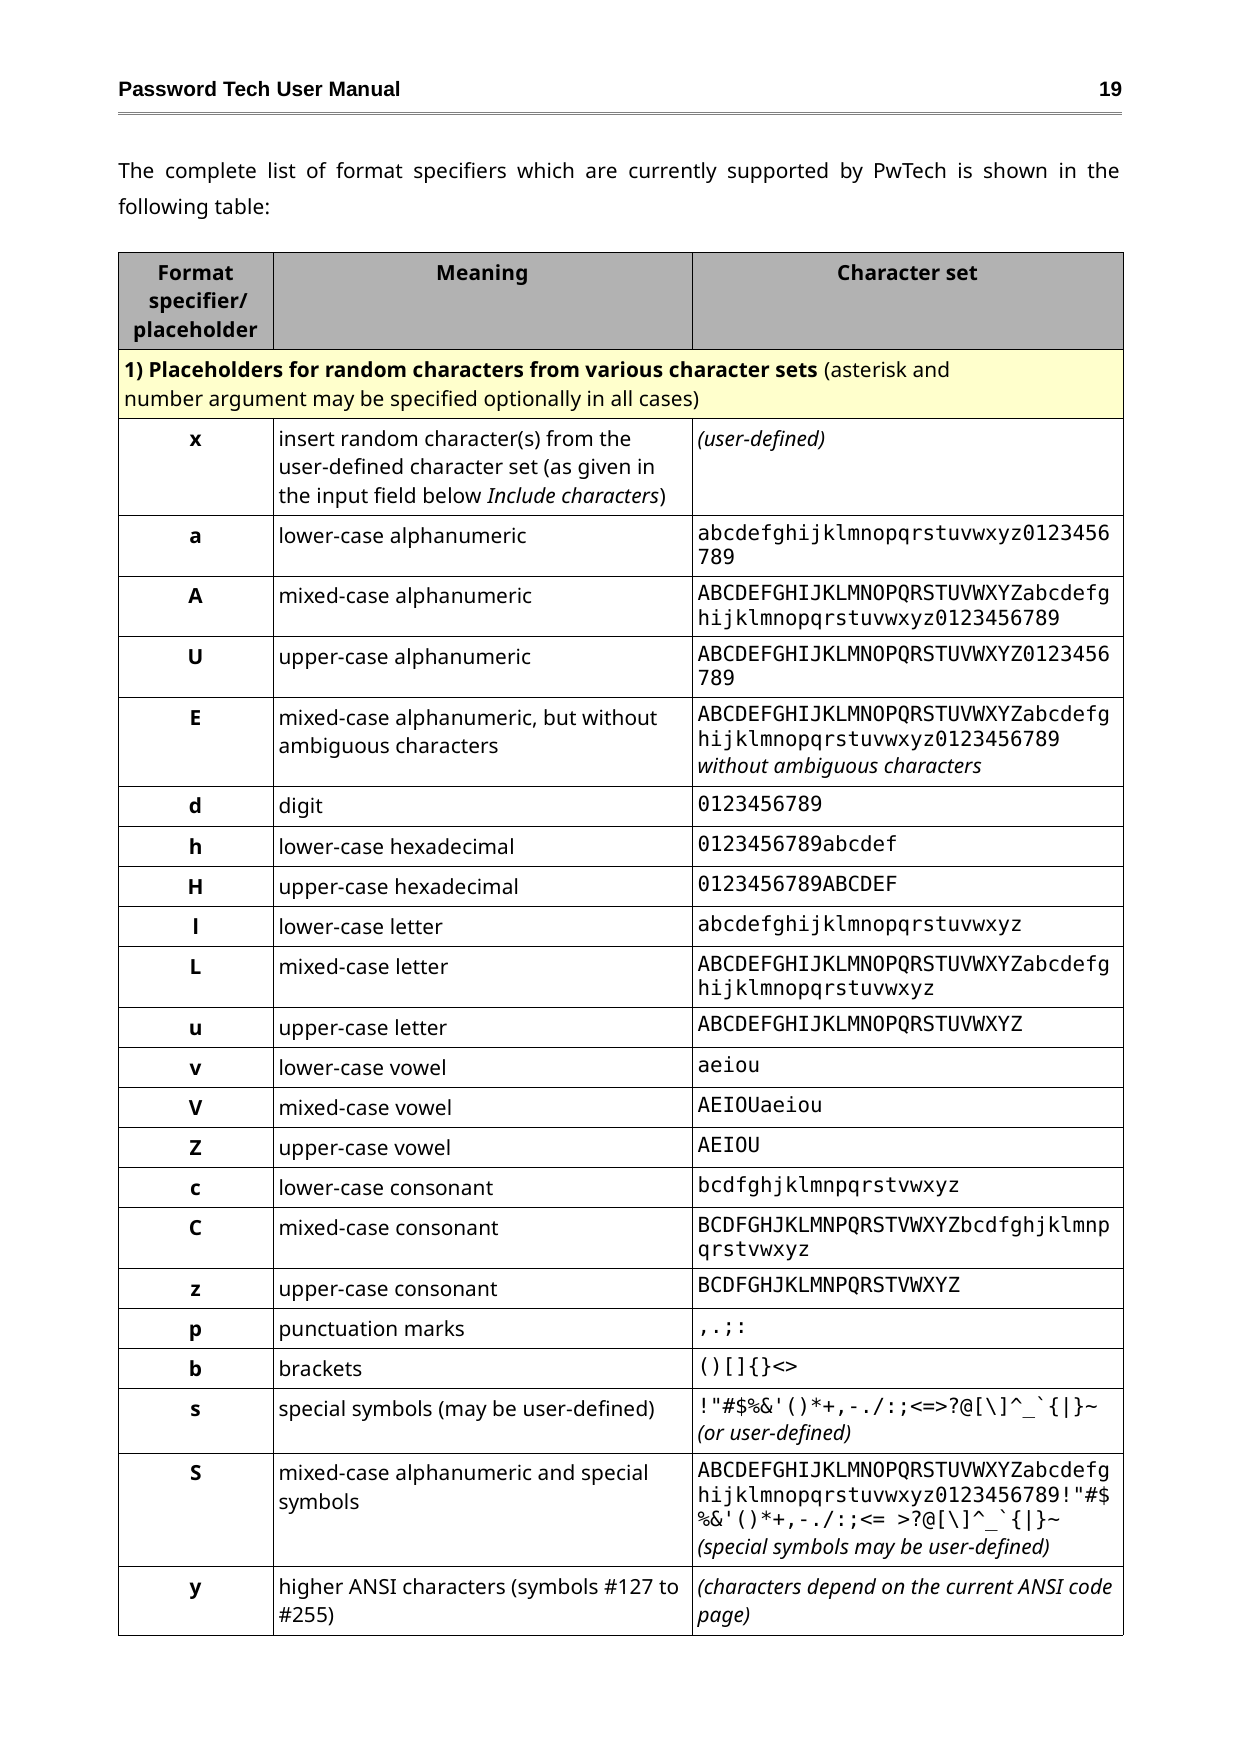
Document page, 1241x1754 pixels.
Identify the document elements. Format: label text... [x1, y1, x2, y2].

table_cell lower-case hexadecimal [274, 827, 692, 866]
table_cell 0123456789ABCDEF [693, 867, 1123, 906]
table_cell h [119, 827, 273, 866]
table_cell S [119, 1454, 273, 1566]
table_cell 1) Placeholders for random characters from various character sets (asterisk and number argument may be specified optionally in all cases) [119, 350, 1123, 418]
table_cell a [119, 516, 273, 576]
table_cell lower-case alphanumeric [274, 516, 692, 576]
table_cell c [119, 1168, 273, 1207]
table_cell mixed-case letter [274, 947, 692, 1007]
table_cell d [119, 787, 273, 826]
table_cell lower-case vowel [274, 1048, 692, 1087]
table_cell AEIOUaeiou [693, 1088, 1123, 1127]
table_cell ABCDEFGHIJKLMNOPQRSTUVWXYZ [693, 1008, 1123, 1047]
table_header Format specifier/ placeholder [119, 253, 273, 349]
table_cell upper-case hexadecimal [274, 867, 692, 906]
table_cell ABCDEFGHIJKLMNOPQRSTUVWXYZabcdefghijklmnopqrstuvwxyz0123456789!"#$%&'()*+,-./:;<= >?@[\]^_`{|}~ (special symbols may be user-defined) [693, 1454, 1123, 1566]
table_cell mixed-case alphanumeric and special symbols [274, 1454, 692, 1566]
table_cell V [119, 1088, 273, 1127]
table_cell !"#$%&'()*+,-./:;<=>?@[\]^_`{|}~ (or user-defined) [693, 1389, 1123, 1452]
table_cell digit [274, 787, 692, 826]
table_cell A [119, 577, 273, 636]
table_cell s [119, 1389, 273, 1452]
table_cell aeiou [693, 1048, 1123, 1087]
table_cell upper-case letter [274, 1008, 692, 1047]
table_cell BCDFGHJKLMNPQRSTVWXYZbcdfghjklmnpqrstvwxyz [693, 1208, 1123, 1268]
table_cell b [119, 1349, 273, 1388]
table_cell ,.;: [693, 1309, 1123, 1348]
table_cell abcdefghijklmnopqrstuvwxyz [693, 907, 1123, 946]
table_cell L [119, 947, 273, 1007]
table_cell special symbols (may be user-defined) [274, 1389, 692, 1452]
table_cell x [119, 419, 273, 515]
table_cell E [119, 698, 273, 786]
table_cell upper-case consonant [274, 1269, 692, 1308]
table_cell l [119, 907, 273, 946]
table_cell mixed-case consonant [274, 1208, 692, 1268]
table_cell ABCDEFGHIJKLMNOPQRSTUVWXYZ0123456789 [693, 637, 1123, 697]
table_cell v [119, 1048, 273, 1087]
table_cell (characters depend on the current ANSI code page) [693, 1567, 1123, 1635]
table_cell lower-case consonant [274, 1168, 692, 1207]
table_cell ABCDEFGHIJKLMNOPQRSTUVWXYZabcdefghijklmnopqrstuvwxyz [693, 947, 1123, 1007]
table_cell H [119, 867, 273, 906]
table_cell ()[]{}<> [693, 1349, 1123, 1388]
table_cell ABCDEFGHIJKLMNOPQRSTUVWXYZabcdefghijklmnopqrstuvwxyz0123456789 [693, 577, 1123, 636]
table_cell z [119, 1269, 273, 1308]
table_cell 0123456789abcdef [693, 827, 1123, 866]
table_cell mixed-case alphanumeric, but without ambiguous characters [274, 698, 692, 786]
table_cell p [119, 1309, 273, 1348]
table_cell 0123456789 [693, 787, 1123, 826]
table_cell U [119, 637, 273, 697]
table_cell brackets [274, 1349, 692, 1388]
table_cell upper-case alphanumeric [274, 637, 692, 697]
table_header Meaning [274, 253, 692, 349]
table_cell punctuation marks [274, 1309, 692, 1348]
table_cell mixed-case alphanumeric [274, 577, 692, 636]
table_cell C [119, 1208, 273, 1268]
table_cell AEIOU [693, 1128, 1123, 1167]
table_cell ABCDEFGHIJKLMNOPQRSTUVWXYZabcdefghijklmnopqrstuvwxyz0123456789 without ambiguous characters [693, 698, 1123, 786]
table_cell mixed-case vowel [274, 1088, 692, 1127]
table_cell bcdfghjklmnpqrstvwxyz [693, 1168, 1123, 1207]
table_cell BCDFGHJKLMNPQRSTVWXYZ [693, 1269, 1123, 1308]
table_cell higher ANSI characters (symbols #127 to #255) [274, 1567, 692, 1635]
table_cell abcdefghijklmnopqrstuvwxyz0123456789 [693, 516, 1123, 576]
table_cell (user-defined) [693, 419, 1123, 515]
table_cell lower-case letter [274, 907, 692, 946]
text The complete list of format specifiers which are currently supported by PwTech is shown in the following table: [118, 156, 1122, 220]
table_cell upper-case vowel [274, 1128, 692, 1167]
table_cell insert random character(s) from the user-defined character set (as given in the input field below Include characters) [274, 419, 692, 515]
table_header Character set [693, 253, 1123, 349]
table_cell y [119, 1567, 273, 1635]
table_cell u [119, 1008, 273, 1047]
table_cell Z [119, 1128, 273, 1167]
